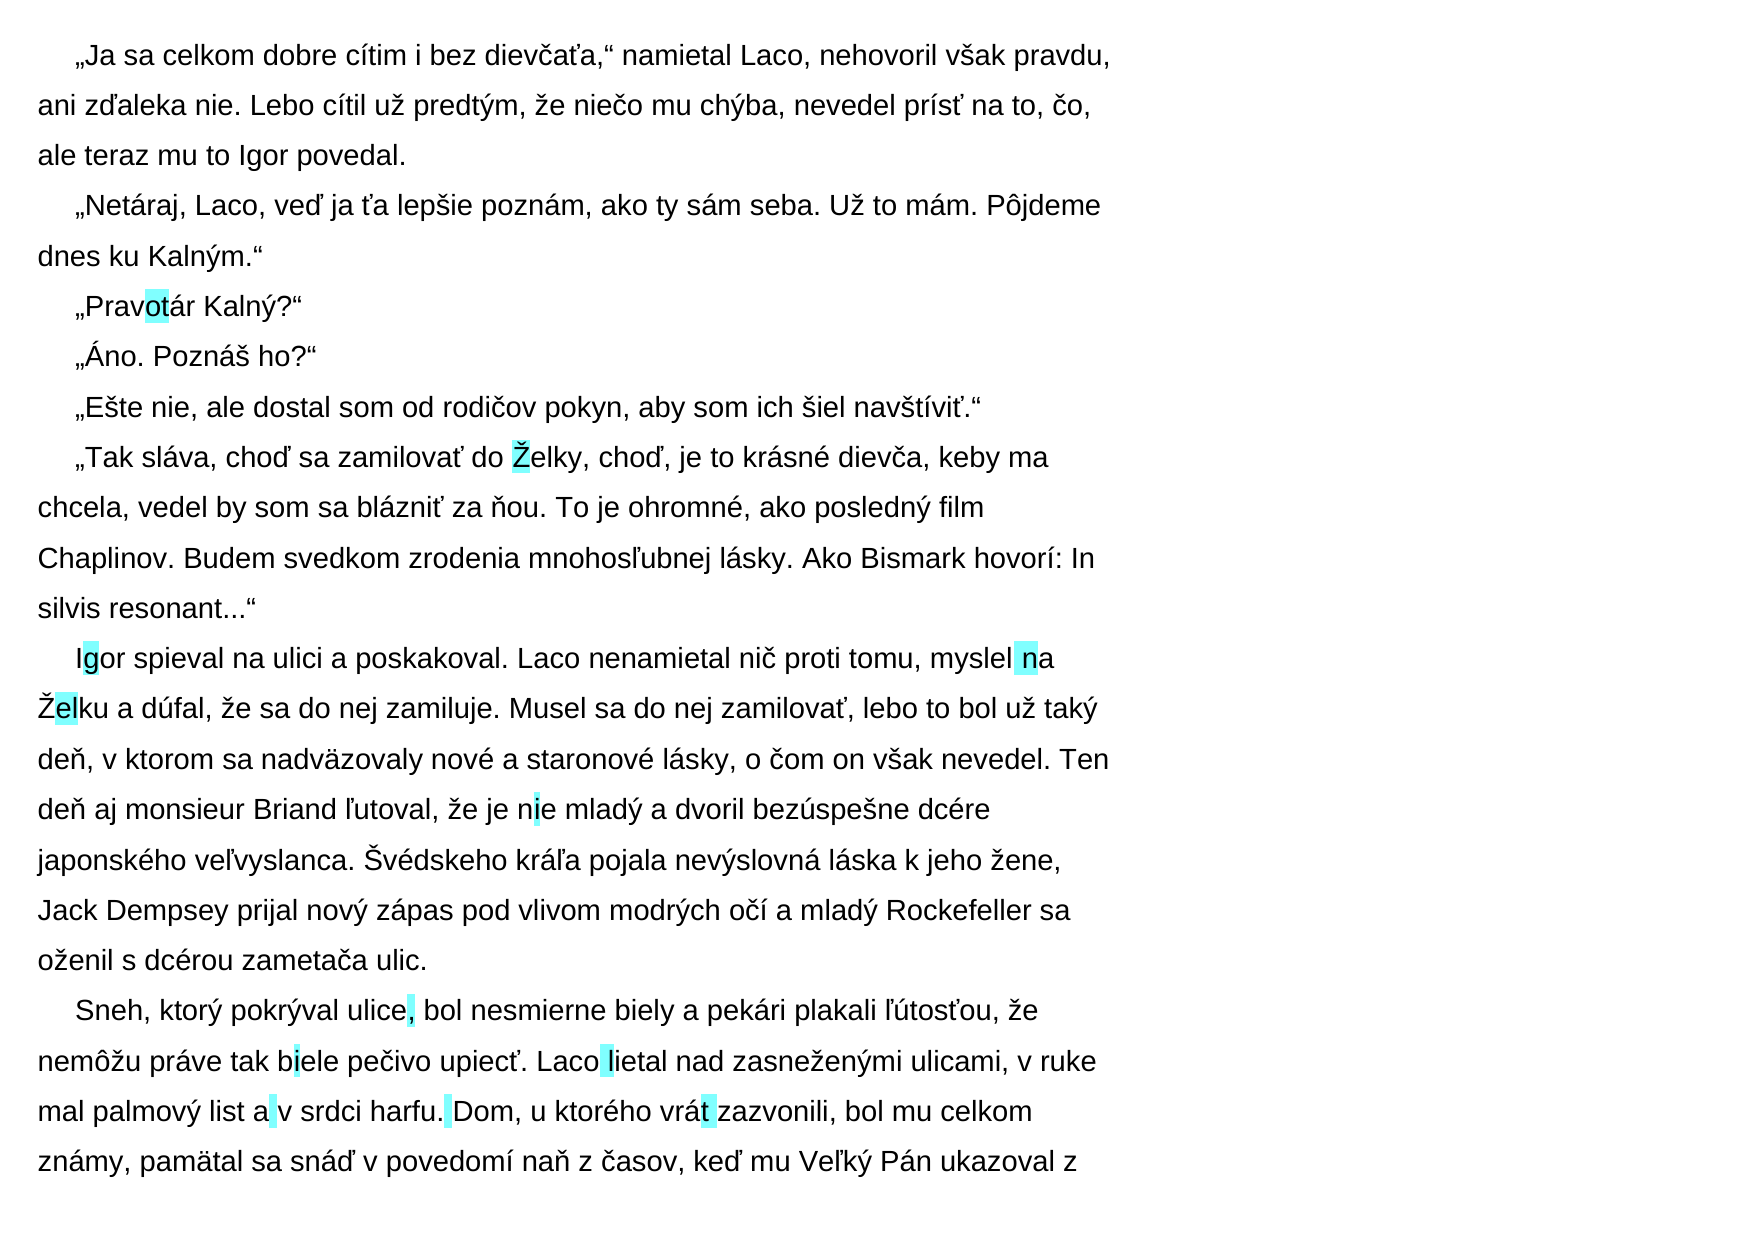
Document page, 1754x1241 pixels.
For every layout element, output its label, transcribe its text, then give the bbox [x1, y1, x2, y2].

text „Ešte nie, ale dostal som od rodičov pokyn, aby som ich šiel navštíviť.“ [37, 390, 1130, 423]
text „Netáraj, Laco, veď ja ťa lepšie poznám, ako ty sám seba. Už to mám. Pôjdeme dnes ku Kalným.“ [37, 188, 1130, 272]
text „Áno. Poznáš ho?“ [37, 339, 1130, 373]
text Sneh, ktorý pokrýval ulice, bol nesmierne biely a pekári plakali ľútosťou, že nemôžu práve tak biele pečivo upiecť. Laco lietal nad zasneženými ulicami, v ruke mal palmový list a v srdci harfu. Dom, u ktorého vrát zazvonili, bol mu celkom známy, pamätal sa snáď v povedomí naň z časov, keď mu Veľký Pán ukazoval z [37, 993, 1130, 1178]
text „Ja sa celkom dobre cítim i bez dievčaťa,“ namietal Laco, nehovoril však pravdu, ani zďaleka nie. Lebo cítil už predtým, že niečo mu chýba, nevedel prísť na to, čo, ale teraz mu to Igor povedal. [37, 37, 1130, 172]
text Igor spieval na ulici a poskakoval. Laco nenamietal nič proti tomu, myslel na Želku a dúfal, že sa do nej zamiluje. Musel sa do nej zamilovať, lebo to bol už taký deň, v ktorom sa nadväzovaly nové a staronové lásky, o čom on však nevedel. Ten deň aj monsieur Briand ľutoval, že je nie mladý a dvoril bezúspešne dcére japonského veľvyslanca. Švédskeho kráľa pojala nevýslovná láska k jeho žene, Jack Dempsey prijal nový zápas pod vlivom modrých očí a mladý Rockefeller sa oženil s dcérou zametača ulic. [37, 641, 1130, 977]
text „Pravotár Kalný?“ [37, 289, 1130, 323]
text „Tak sláva, choď sa zamilovať do Želky, choď, je to krásné dievča, keby ma chcela, vedel by som sa blázniť za ňou. To je ohromné, ako posledný film Chaplinov. Budem svedkom zrodenia mnohosľubnej lásky. Ako Bismark hovorí: In silvis resonant...“ [37, 440, 1130, 624]
